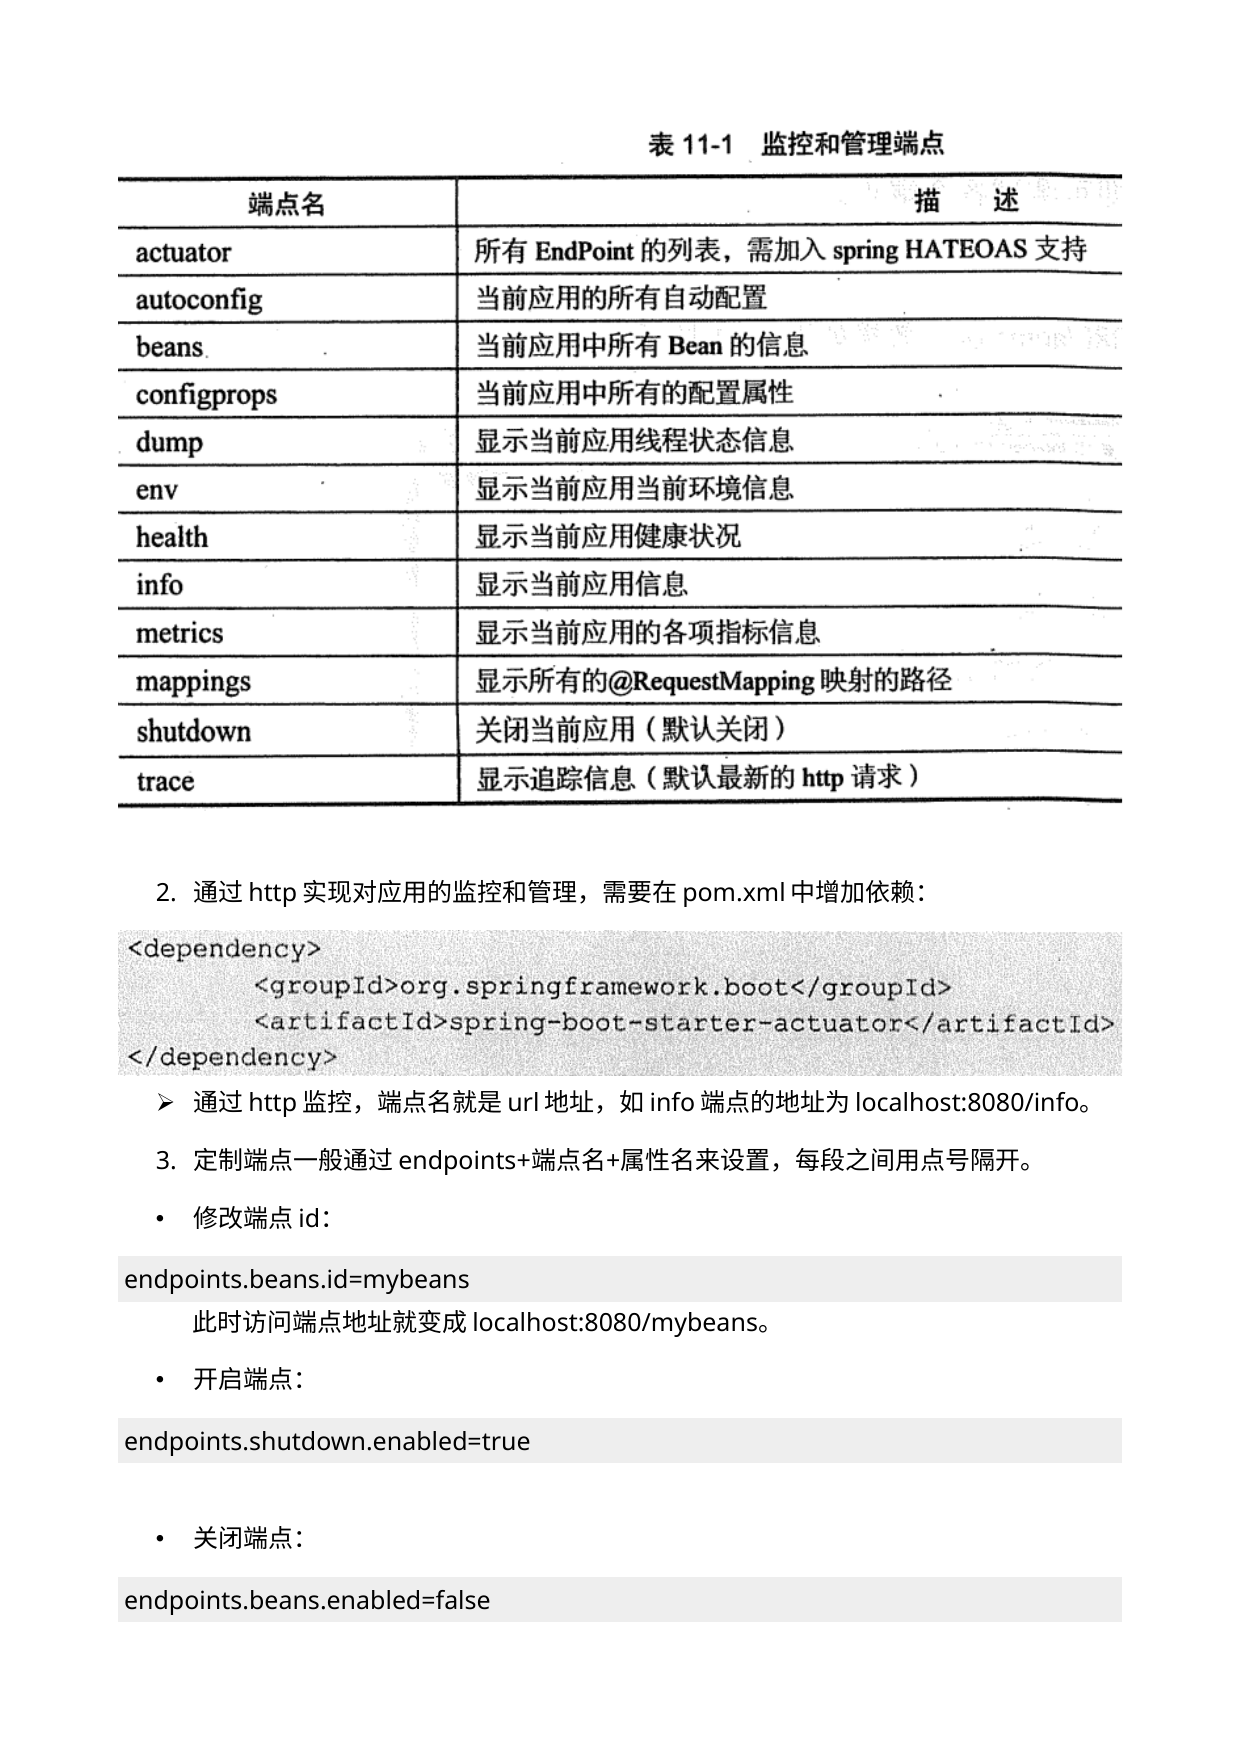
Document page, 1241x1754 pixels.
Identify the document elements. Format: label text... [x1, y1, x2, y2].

picture [118, 118, 1123, 811]
list 修改端点id： [156, 1198, 1122, 1235]
list 关闭端点： [156, 1519, 1122, 1555]
list 定制端点一般通过endpoints+端点名+属性名来设置，每段之间用点号隔开。 [156, 1140, 1122, 1177]
text 此时访问端点地址就变成localhost:8080/mybeans。 [118, 1302, 1122, 1338]
table_header endpoints.beans.id=mybeans [118, 1256, 1122, 1302]
table_header endpoints.shutdown.enabled=true [118, 1418, 1122, 1463]
table_header endpoints.beans.enabled=false [118, 1577, 1122, 1622]
list 通过http监控，端点名就是url地址，如info端点的地址为localhost:8080/info。 [156, 1076, 1122, 1119]
list 开启端点： [156, 1360, 1122, 1396]
picture [118, 930, 1123, 1076]
list 通过http实现对应用的监控和管理，需要在pom.xml中增加依赖： [156, 872, 1122, 908]
